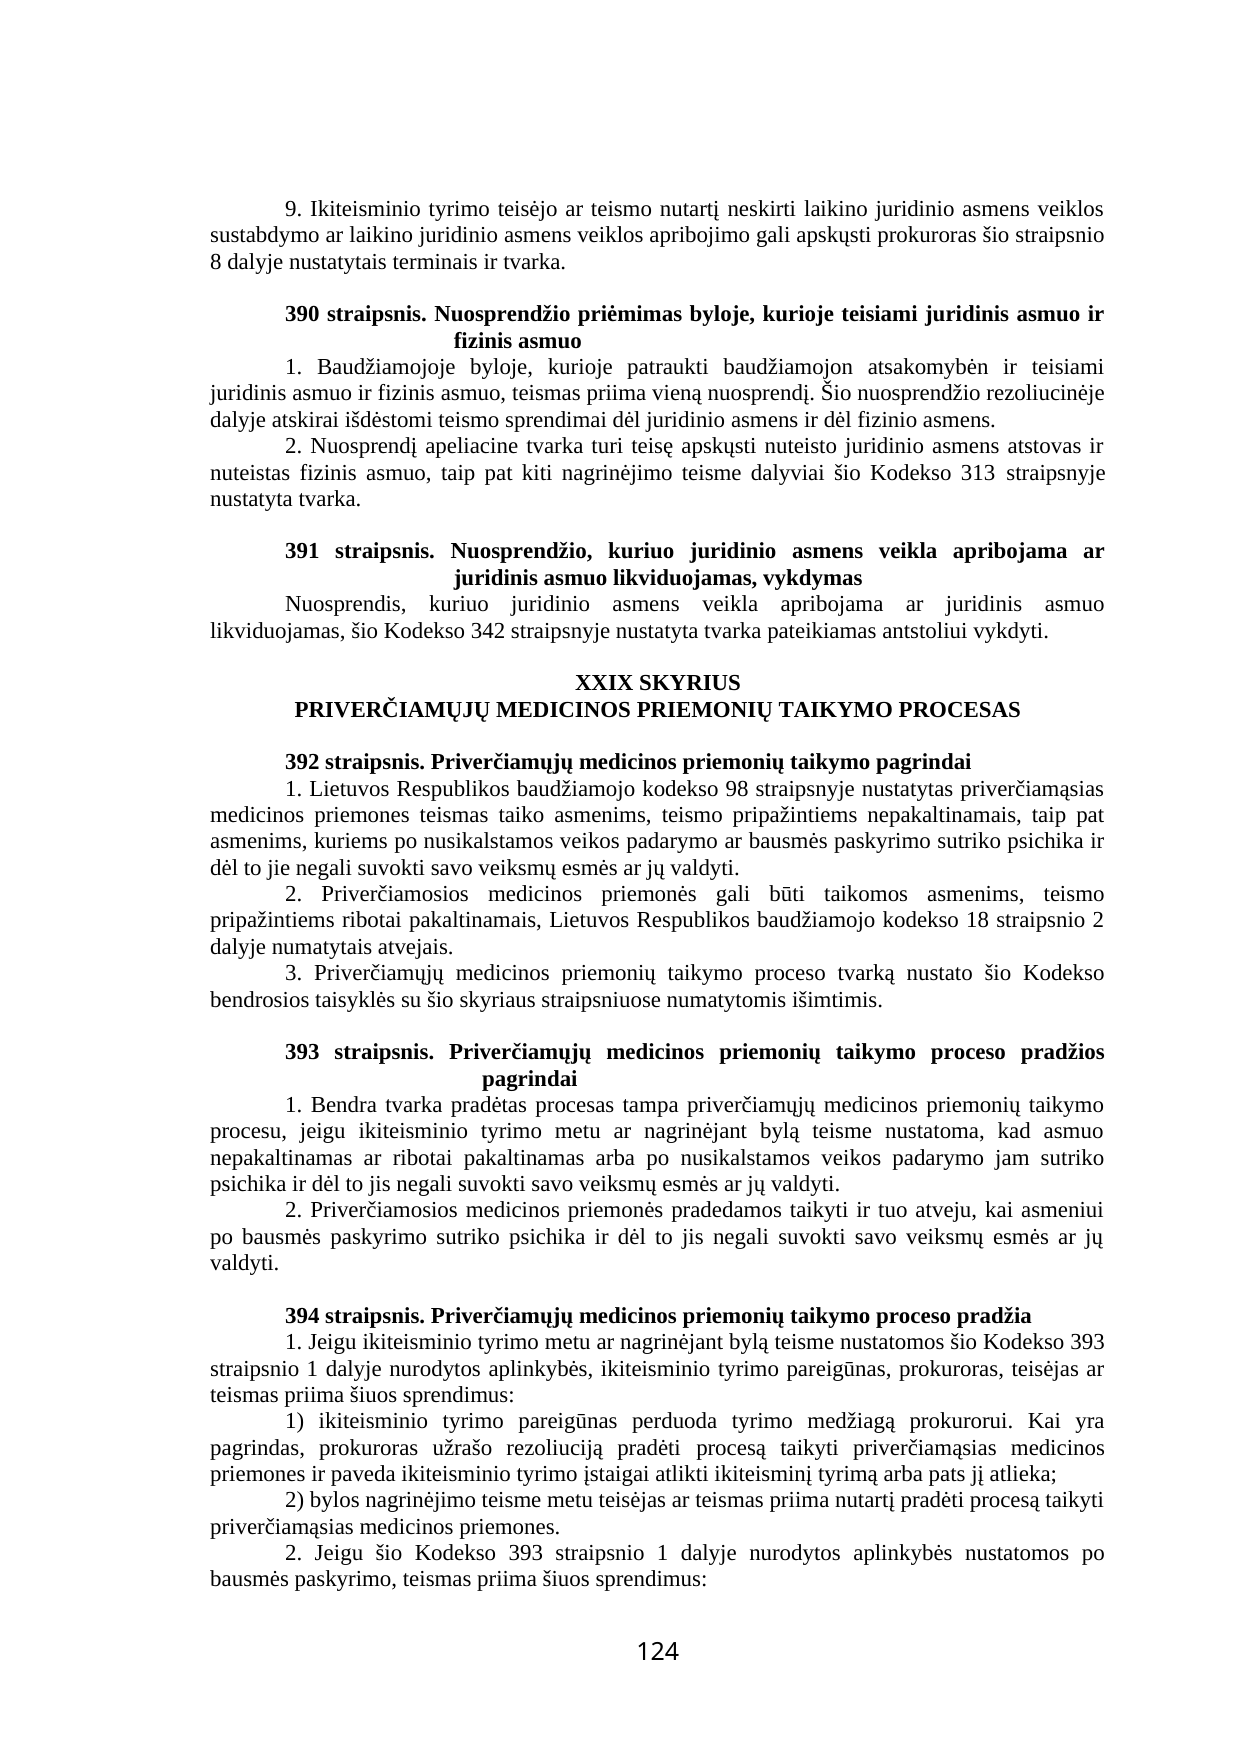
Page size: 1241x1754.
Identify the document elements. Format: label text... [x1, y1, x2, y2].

subtitle XXIX skyrius [210, 669, 1106, 696]
text 393 straipsnis. Priverčiamųjų medicinos priemonių taikymo proceso pradžios pagrindai [285, 1038, 1106, 1091]
text 1. Lietuvos Respublikos baudžiamojo kodekso 98 straipsnyje nustatytas priverčiamąsias medicinos priemones teismas taiko asmenims, teismo pripažintiems nepakaltinamais, taip pat asmenims, kuriems po nusikalstamos veikos padarymo ar bausmės paskyrimo sutriko psichika ir dėl to jie negali suvokti savo veiksmų esmės ar jų valdyti. [210, 775, 1106, 880]
text 1) ikiteisminio tyrimo pareigūnas perduoda tyrimo medžiagą prokurorui. Kai yra pagrindas, prokuroras užrašo rezoliuciją pradėti procesą taikyti priverčiamąsias medicinos priemones ir paveda ikiteisminio tyrimo įstaigai atlikti ikiteisminį tyrimą arba pats jį atlieka; [210, 1407, 1106, 1486]
text 1. Baudžiamojoje byloje, kurioje patraukti baudžiamojon atsakomybėn ir teisiami juridinis asmuo ir fizinis asmuo, teismas priima vieną nuosprendį. Šio nuosprendžio rezoliucinėje dalyje atskirai išdėstomi teismo sprendimai dėl juridinio asmens ir dėl fizinio asmens. [210, 353, 1106, 432]
text 2) bylos nagrinėjimo teisme metu teisėjas ar teismas priima nutartį pradėti procesą taikyti priverčiamąsias medicinos priemones. [210, 1486, 1106, 1539]
text Priverčiamųjų medicinos priemonių taikymo procesas [210, 696, 1106, 722]
text 2. Nuosprendį apeliacine tvarka turi teisę apskųsti nuteisto juridinio asmens atstovas ir nuteistas fizinis asmuo, taip pat kiti nagrinėjimo teisme dalyviai šio Kodekso 313 straipsnyje nustatyta tvarka. [210, 432, 1106, 511]
text 394 straipsnis. Priverčiamųjų medicinos priemonių taikymo proceso pradžia [285, 1302, 1106, 1328]
text 392 straipsnis. Priverčiamųjų medicinos priemonių taikymo pagrindai [285, 748, 1106, 775]
text 2. Priverčiamosios medicinos priemonės pradedamos taikyti ir tuo atveju, kai asmeniui po bausmės paskyrimo sutriko psichika ir dėl to jis negali suvokti savo veiksmų esmės ar jų valdyti. [210, 1196, 1106, 1276]
text 2. Priverčiamosios medicinos priemonės gali būti taikomos asmenims, teismo pripažintiems ribotai pakaltinamais, Lietuvos Respublikos baudžiamojo kodekso 18 straipsnio 2 dalyje numatytais atvejais. [210, 880, 1106, 959]
text Nuosprendis, kuriuo juridinio asmens veikla apribojama ar juridinis asmuo likviduojamas, šio Kodekso 342 straipsnyje nustatyta tvarka pateikiamas antstoliui vykdyti. [210, 590, 1106, 643]
text 1. Jeigu ikiteisminio tyrimo metu ar nagrinėjant bylą teisme nustatomos šio Kodekso 393 straipsnio 1 dalyje nurodytos aplinkybės, ikiteisminio tyrimo pareigūnas, prokuroras, teisėjas ar teismas priima šiuos sprendimus: [210, 1328, 1106, 1407]
text 2. Jeigu šio Kodekso 393 straipsnio 1 dalyje nurodytos aplinkybės nustatomos po bausmės paskyrimo, teismas priima šiuos sprendimus: [210, 1539, 1106, 1592]
text 390 straipsnis. Nuosprendžio priėmimas byloje, kurioje teisiami juridinis asmuo ir fizinis asmuo [285, 300, 1106, 353]
text 3. Priverčiamųjų medicinos priemonių taikymo proceso tvarką nustato šio Kodekso bendrosios taisyklės su šio skyriaus straipsniuose numatytomis išimtimis. [210, 959, 1106, 1012]
text 9. Ikiteisminio tyrimo teisėjo ar teismo nutartį neskirti laikino juridinio asmens veiklos sustabdymo ar laikino juridinio asmens veiklos apribojimo gali apskųsti prokuroras šio straipsnio 8 dalyje nustatytais terminais ir tvarka. [210, 195, 1106, 274]
text 391 straipsnis. Nuosprendžio, kuriuo juridinio asmens veikla apribojama ar juridinis asmuo likviduojamas, vykdymas [285, 538, 1106, 590]
text 1. Bendra tvarka pradėtas procesas tampa priverčiamųjų medicinos priemonių taikymo procesu, jeigu ikiteisminio tyrimo metu ar nagrinėjant bylą teisme nustatoma, kad asmuo nepakaltinamas ar ribotai pakaltinamas arba po nusikalstamos veikos padarymo jam sutriko psichika ir dėl to jis negali suvokti savo veiksmų esmės ar jų valdyti. [210, 1091, 1106, 1196]
